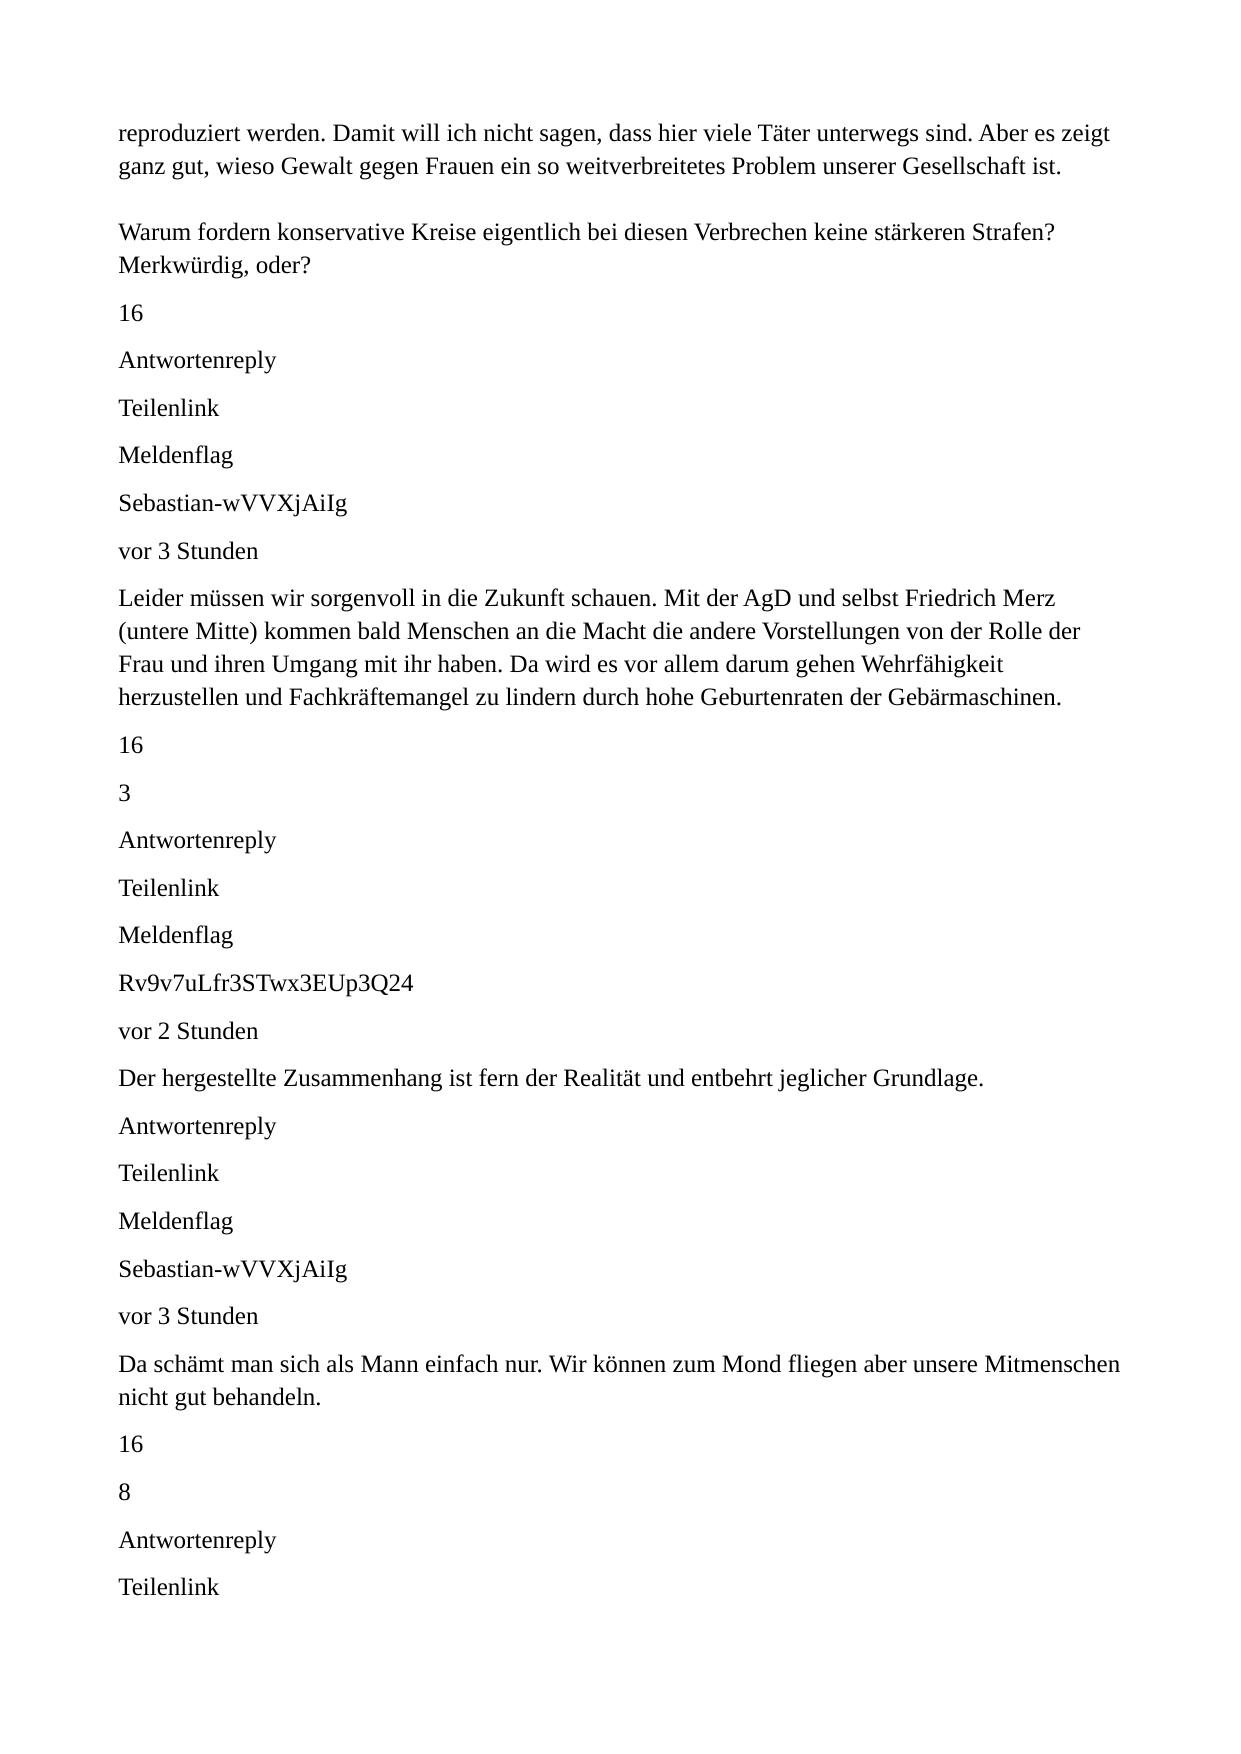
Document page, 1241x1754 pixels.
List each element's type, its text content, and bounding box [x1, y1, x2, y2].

text Da schämt man sich als Mann einfach nur. Wir können zum Mond fliegen aber unsere Mitmenschen nicht gut behandeln. [118, 1349, 1122, 1411]
text vor 2 Stunden [118, 1016, 1122, 1044]
text Teilenlink [118, 1158, 1122, 1187]
text Rv9v7uLfr3STwx3EUp3Q24 [118, 968, 1122, 997]
text vor 3 Stunden [118, 536, 1122, 564]
text Sebastian-wVVXjAiIg [118, 1254, 1122, 1282]
text reproduziert werden. Damit will ich nicht sagen, dass hier viele Täter unterwegs sind. Aber es zeigt ganz gut, wieso Gewalt gegen Frauen ein so weitverbreitetes Problem unserer Gesellschaft ist. Warum fordern konservative Kreise eigentlich bei diesen Verbrechen keine stärkeren Strafen? Merkwürdig, oder? [118, 118, 1122, 279]
text vor 3 Stunden [118, 1301, 1122, 1330]
text 3 [118, 778, 1122, 806]
text Meldenflag [118, 921, 1122, 949]
text Teilenlink [118, 1572, 1122, 1601]
text 16 [118, 298, 1122, 327]
text Sebastian-wVVXjAiIg [118, 488, 1122, 517]
text Antwortenreply [118, 825, 1122, 854]
text Leider müssen wir sorgenvoll in die Zukunft schauen. Mit der AgD und selbst Friedrich Merz (untere Mitte) kommen bald Menschen an die Macht die andere Vorstellungen von der Rolle der Frau und ihren Umgang mit ihr haben. Da wird es vor allem darum gehen Wehrfähigkeit herzustellen und Fachkräftemangel zu lindern durch hohe Geburtenraten der Gebärmaschinen. [118, 583, 1122, 711]
text 8 [118, 1477, 1122, 1506]
text Der hergestellte Zusammenhang ist fern der Realität und entbehrt jeglicher Grundlage. [118, 1063, 1122, 1092]
text Antwortenreply [118, 345, 1122, 374]
text Meldenflag [118, 441, 1122, 469]
text Meldenflag [118, 1206, 1122, 1235]
text Antwortenreply [118, 1111, 1122, 1140]
text Antwortenreply [118, 1525, 1122, 1553]
text Teilenlink [118, 393, 1122, 422]
text 16 [118, 730, 1122, 759]
text 16 [118, 1429, 1122, 1458]
text Teilenlink [118, 873, 1122, 902]
